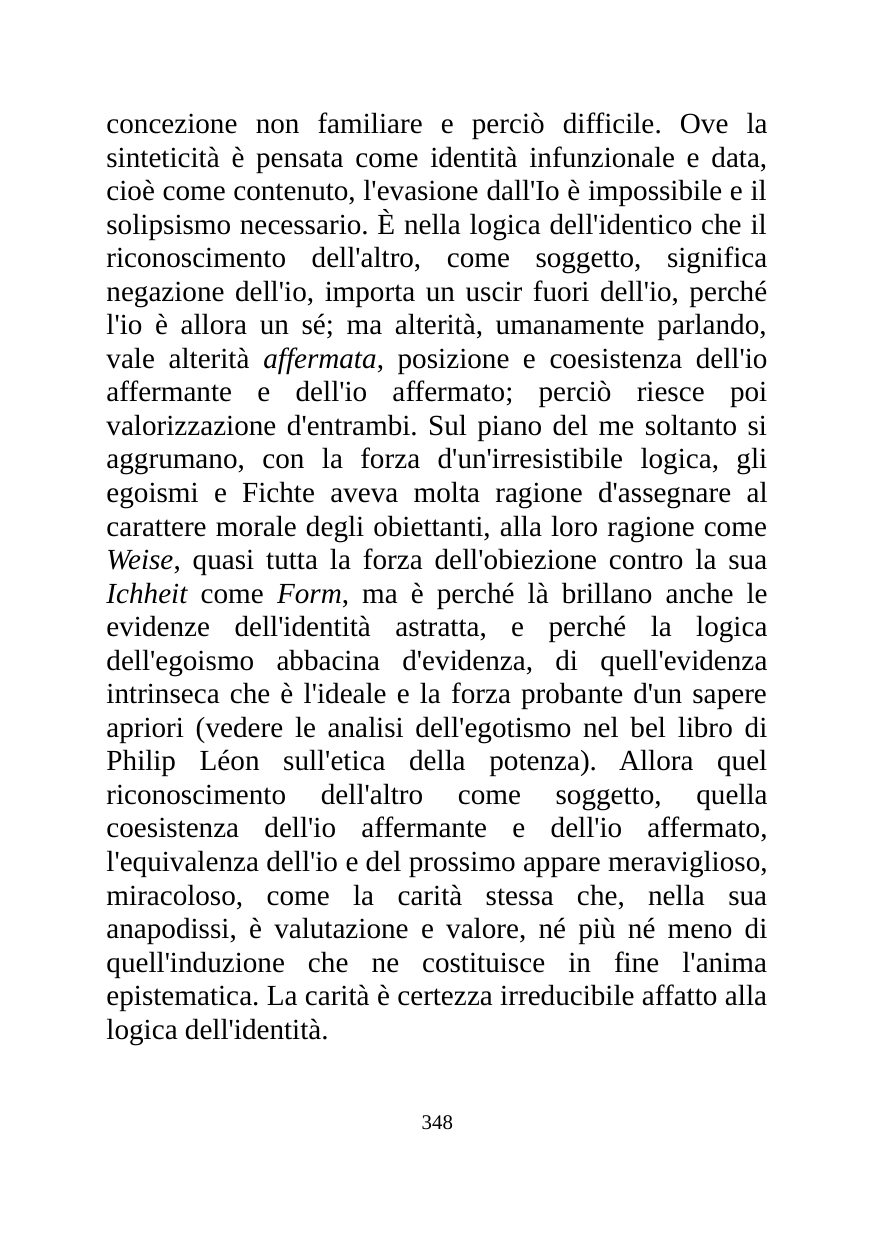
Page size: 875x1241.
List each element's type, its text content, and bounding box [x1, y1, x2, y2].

text concezione non familiare e perciò difficile. Ove la sinteticità è pensata come identità infunzionale e data, cioè come contenuto, l'evasione dall'Io è impossibile e il solipsismo necessario. È nella logica dell'identico che il riconoscimento dell'altro, come soggetto, significa negazione dell'io, importa un uscir fuori dell'io, perché l'io è allora un sé; ma alterità, umanamente parlando, vale alterità affermata, posizione e coesistenza dell'io affermante e dell'io affermato; perciò riesce poi valorizzazione d'entrambi. Sul piano del me soltanto si aggrumano, con la forza d'un'irresistibile logica, gli egoismi e Fichte aveva molta ragione d'assegnare al carattere morale degli obiettanti, alla loro ragione come Weise, quasi tutta la forza dell'obiezione contro la sua Ichheit come Form, ma è perché là brillano anche le evidenze dell'identità astratta, e perché la logica dell'egoismo abbacina d'evidenza, di quell'evidenza intrinseca che è l'ideale e la forza probante d'un sapere apriori (vedere le analisi dell'egotismo nel bel libro di Philip Léon sull'etica della potenza). Allora quel riconoscimento dell'altro come soggetto, quella coesistenza dell'io affermante e dell'io affermato, l'equivalenza dell'io e del prossimo appare meraviglioso, miracoloso, come la carità stessa che, nella sua anapodissi, è valutazione e valore, né più né meno di quell'induzione che ne costituisce in fine l'anima epistematica. La carità è certezza irreducibile affatto alla logica dell'identità. [106, 106, 768, 1045]
